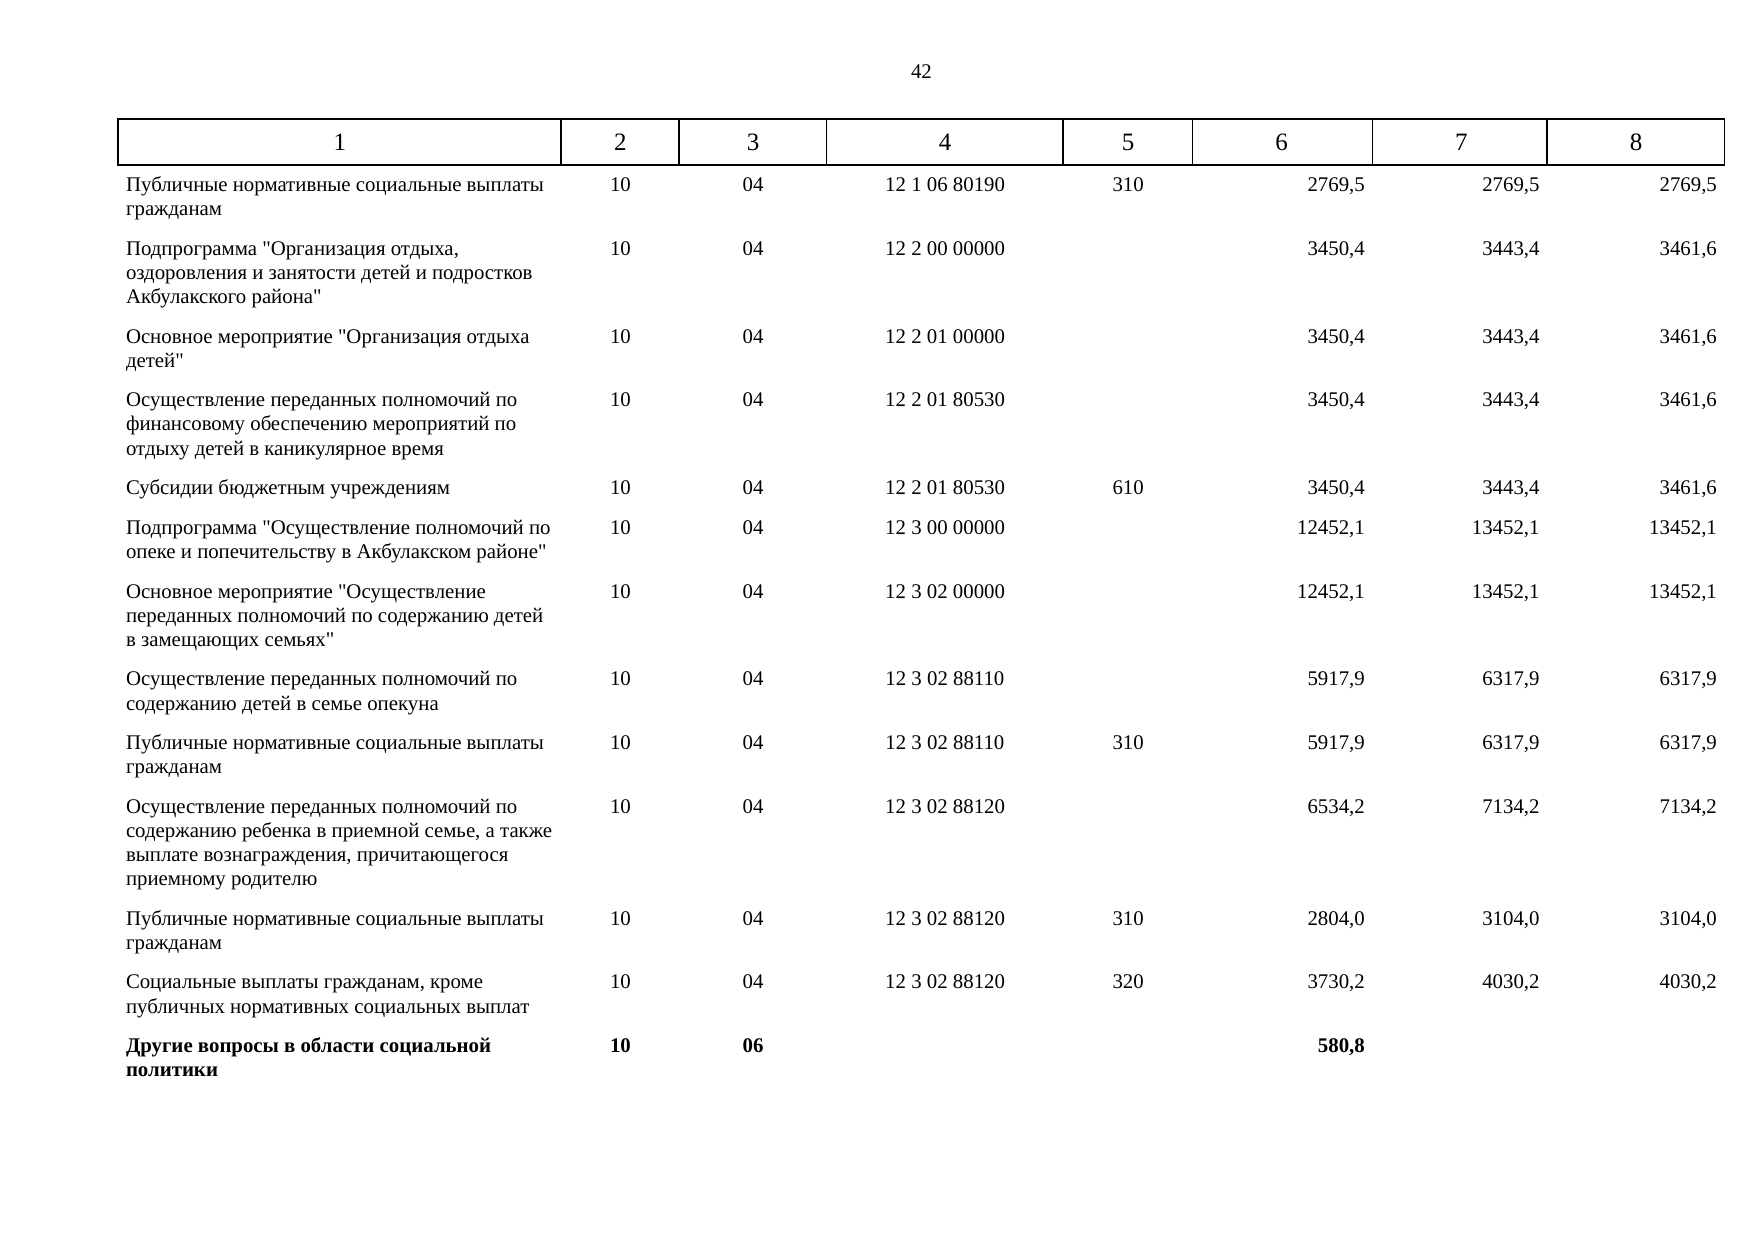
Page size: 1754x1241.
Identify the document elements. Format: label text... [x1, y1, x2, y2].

table_cell Основное мероприятие "Осуществление переданных полномочий по содержанию детей в замещающих семьях" [118, 571, 561, 658]
table_header [1548, 120, 1724, 164]
table_cell 3450,4 [1193, 380, 1372, 467]
table_cell Подпрограмма "Организация отдыха, оздоровления и занятости детей и подростков Акбулакского района" [118, 228, 561, 316]
table_cell Основное мероприятие "Организация отдыха детей" [118, 316, 561, 379]
table_cell 4030,2 [1547, 962, 1724, 1025]
table_cell [1063, 380, 1193, 467]
table_cell Подпрограмма "Осуществление полномочий по опеке и попечительству в Акбулакском районе" [118, 507, 561, 571]
table_cell 12 3 02 88110 [827, 722, 1063, 786]
table_cell Субсидии бюджетным учреждениям [118, 467, 561, 507]
table_cell 10 [561, 316, 679, 379]
table_cell 10 [561, 467, 679, 507]
table_cell 2804,0 [1193, 898, 1372, 962]
table_cell 04 [679, 166, 827, 228]
table_cell 10 [561, 962, 679, 1025]
table_cell 3443,4 [1372, 467, 1547, 507]
table_header 6 [1201, 128, 1362, 156]
table_cell 04 [679, 722, 827, 786]
table_cell 10 [561, 380, 679, 467]
table_cell 10 [561, 166, 679, 228]
table_cell 04 [679, 962, 827, 1025]
table_cell 4030,2 [1372, 962, 1547, 1025]
table_cell [827, 1025, 1063, 1089]
table_cell 04 [679, 659, 827, 722]
table_cell 320 [1063, 962, 1193, 1025]
table_cell Публичные нормативные социальные выплаты гражданам [118, 166, 561, 228]
table_cell 12 2 01 80530 [827, 380, 1063, 467]
table_cell 3104,0 [1547, 898, 1724, 962]
table_cell 04 [679, 316, 827, 379]
table_cell Осуществление переданных полномочий по содержанию детей в семье опекуна [118, 659, 561, 722]
table_header [827, 120, 1062, 164]
table_cell 3461,6 [1547, 467, 1724, 507]
table_header [119, 120, 560, 164]
table_header 1 [126, 128, 553, 156]
table_header 8 [1555, 128, 1716, 156]
table_cell 04 [679, 228, 827, 316]
table_cell 10 [561, 228, 679, 316]
table_cell 2769,5 [1547, 166, 1724, 228]
table_cell Публичные нормативные социальные выплаты гражданам [118, 722, 561, 786]
table_header [1064, 120, 1192, 164]
table_cell 310 [1063, 166, 1193, 228]
table_cell 2769,5 [1372, 166, 1547, 228]
table_cell 3461,6 [1547, 316, 1724, 379]
table_cell 04 [679, 898, 827, 962]
table_cell 6317,9 [1547, 659, 1724, 722]
table_header 2 [569, 128, 671, 156]
table_cell 7134,2 [1547, 786, 1724, 898]
table_cell 12 3 00 00000 [827, 507, 1063, 571]
table_cell 04 [679, 571, 827, 658]
table_cell 12 1 06 80190 [827, 166, 1063, 228]
table_cell 13452,1 [1547, 507, 1724, 571]
table_header [562, 120, 678, 164]
table_header 4 [835, 128, 1055, 156]
table_cell 3461,6 [1547, 228, 1724, 316]
table_cell 10 [561, 659, 679, 722]
table_cell 12 3 02 00000 [827, 571, 1063, 658]
table_cell [1063, 228, 1193, 316]
table_cell 12 3 02 88120 [827, 898, 1063, 962]
table_cell Публичные нормативные социальные выплаты гражданам [118, 898, 561, 962]
table_cell 3443,4 [1372, 316, 1547, 379]
table_cell 04 [679, 380, 827, 467]
table_cell 6534,2 [1193, 786, 1372, 898]
table_cell 3443,4 [1372, 380, 1547, 467]
table_cell 310 [1063, 722, 1193, 786]
table_cell 12452,1 [1193, 571, 1372, 658]
table_cell 10 [561, 786, 679, 898]
table_cell Другие вопросы в области социальной политики [118, 1025, 561, 1089]
table_cell 12 2 01 80530 [827, 467, 1063, 507]
table_cell 12 3 02 88120 [827, 962, 1063, 1025]
table_cell 10 [561, 722, 679, 786]
table_cell 12 3 02 88110 [827, 659, 1063, 722]
table_cell 5917,9 [1193, 659, 1372, 722]
table_cell 3450,4 [1193, 467, 1372, 507]
table_cell 3461,6 [1547, 380, 1724, 467]
table_cell 5917,9 [1193, 722, 1372, 786]
table_cell 6317,9 [1547, 722, 1724, 786]
table_cell [1063, 659, 1193, 722]
table_cell 12452,1 [1193, 507, 1372, 571]
table_cell [1547, 1025, 1724, 1089]
table_header [680, 120, 826, 164]
table_cell [1372, 1025, 1547, 1089]
table_cell 12 3 02 88120 [827, 786, 1063, 898]
table_header 3 [687, 128, 819, 156]
table_cell 13452,1 [1547, 571, 1724, 658]
table_cell 10 [561, 898, 679, 962]
table_cell 12 2 00 00000 [827, 228, 1063, 316]
table_cell 7134,2 [1372, 786, 1547, 898]
table_header 5 [1071, 128, 1185, 156]
table_cell 12 2 01 00000 [827, 316, 1063, 379]
table_cell Осуществление переданных полномочий по финансовому обеспечению мероприятий по отдыху детей в каникулярное время [118, 380, 561, 467]
table_cell 310 [1063, 898, 1193, 962]
table_cell 10 [561, 571, 679, 658]
table_cell 13452,1 [1372, 571, 1547, 658]
table_cell 6317,9 [1372, 659, 1547, 722]
table_cell 2769,5 [1193, 166, 1372, 228]
table_cell 10 [561, 1025, 679, 1089]
table_cell 04 [679, 467, 827, 507]
table_cell Осуществление переданных полномочий по содержанию ребенка в приемной семье, а также выплате вознаграждения, причитающегося приемному родителю [118, 786, 561, 898]
table_cell [1063, 786, 1193, 898]
table_header [1373, 120, 1546, 164]
table_header 7 [1380, 128, 1542, 156]
table_cell 6317,9 [1372, 722, 1547, 786]
table_cell [1063, 507, 1193, 571]
table_cell 3104,0 [1372, 898, 1547, 962]
table_cell 3450,4 [1193, 316, 1372, 379]
table_cell 3450,4 [1193, 228, 1372, 316]
table_cell [1063, 571, 1193, 658]
table_cell 580,8 [1193, 1025, 1372, 1089]
table_cell Социальные выплаты гражданам, кроме публичных нормативных социальных выплат [118, 962, 561, 1025]
table_cell 04 [679, 786, 827, 898]
table_cell 04 [679, 507, 827, 571]
table_cell [1063, 316, 1193, 379]
table_cell 13452,1 [1372, 507, 1547, 571]
table_cell 3730,2 [1193, 962, 1372, 1025]
table_cell 610 [1063, 467, 1193, 507]
table_cell [1063, 1025, 1193, 1089]
table_header [1193, 120, 1372, 164]
table_cell 06 [679, 1025, 827, 1089]
table_cell 3443,4 [1372, 228, 1547, 316]
table_cell 10 [561, 507, 679, 571]
